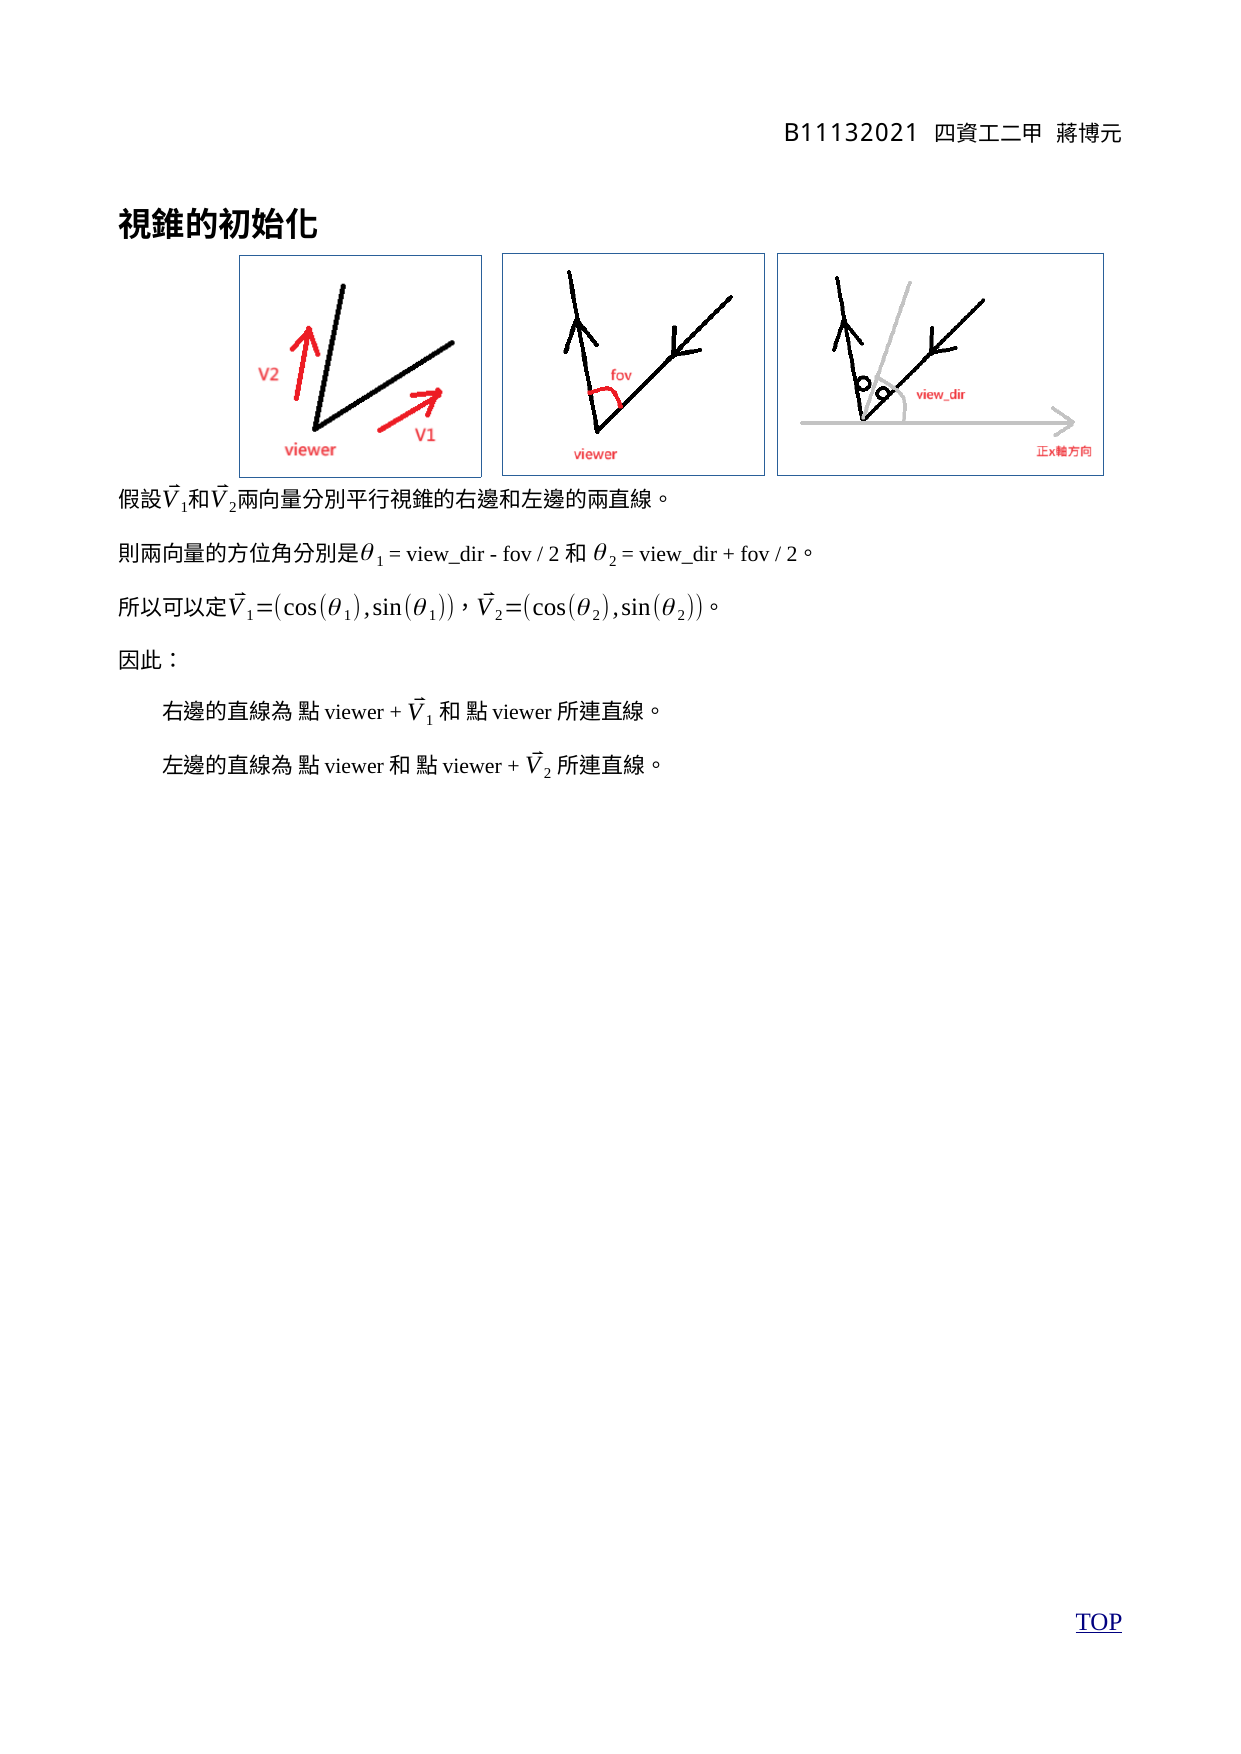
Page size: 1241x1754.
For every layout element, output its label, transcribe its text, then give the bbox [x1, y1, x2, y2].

text [240, 256, 481, 477]
text 則兩向量的方位角分別是 = view_dir - fov / 2 和 = view_dir + fov / 2。 [118, 536, 1122, 570]
text 所以可以定，。 [118, 589, 1122, 624]
text 假設和兩向量分別平行視錐的右邊和左邊的兩直線。 [118, 475, 1122, 516]
text 右邊的直線為 點viewer + 和 點viewer 所連直線。 [162, 694, 1122, 729]
text 因此： [118, 643, 1122, 675]
subtitle 視錐的初始化 [118, 198, 1122, 246]
picture [504, 255, 762, 473]
text 左邊的直線為 點viewer 和 點viewer + 所連直線。 [162, 748, 1122, 782]
picture [242, 257, 478, 475]
picture [779, 255, 1101, 473]
